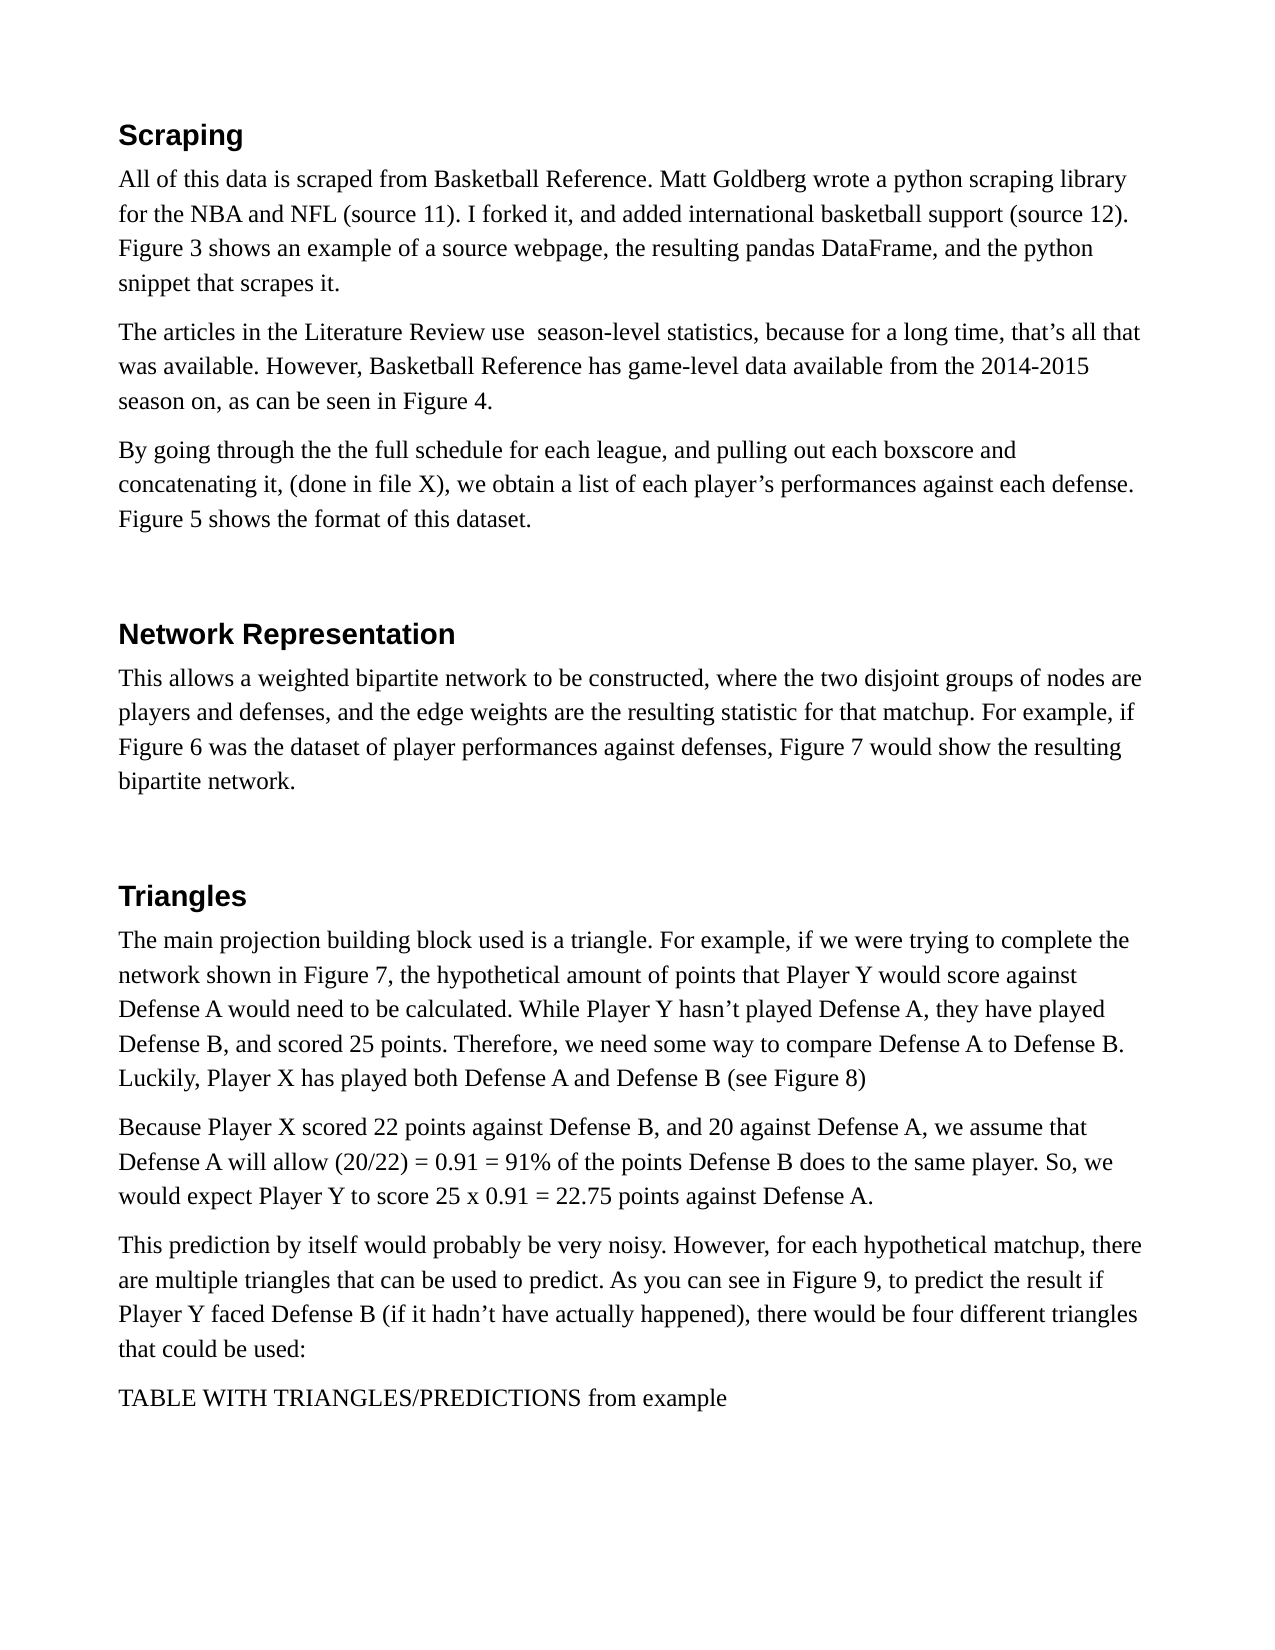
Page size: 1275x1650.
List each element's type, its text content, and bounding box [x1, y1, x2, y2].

text All of this data is scraped from Basketball Reference. Matt Goldberg wrote a python scraping library for the NBA and NFL (source 11). I forked it, and added international basketball support (source 12). Figure 3 shows an example of a source webpage, the resulting pandas DataFrame, and the python snippet that scrapes it. [118, 164, 1157, 297]
text By going through the the full schedule for each league, and pulling out each boxscore and concatenating it, (done in file X), we obtain a list of each player’s performances against each defense. Figure 5 shows the format of this dataset. [118, 435, 1157, 533]
subtitle Scraping [118, 118, 1157, 152]
text The articles in the Literature Review use season-level statistics, because for a long time, that’s all that was available. However, Basketball Reference has game-level data available from the 2014-2015 season on, as can be seen in Figure 4. [118, 317, 1157, 414]
text The main projection building block used is a triangle. For example, if we were trying to complete the network shown in Figure 7, the hypothetical amount of points that Player Y would score against Defense A would need to be calculated. While Player Y hasn’t played Defense A, they have played Defense B, and scored 25 points. Therefore, we need some way to compare Defense A to Defense B. Luckily, Player X has played both Defense A and Defense B (see Figure 8) [118, 925, 1157, 1092]
text TABLE WITH TRIANGLES/PREDICTIONS from example [118, 1383, 1157, 1411]
subtitle Network Representation [118, 617, 1157, 650]
text This allows a weighted bipartite network to be constructed, where the two disjoint groups of nodes are players and defenses, and the edge weights are the resulting statistic for that matchup. For example, if Figure 6 was the dataset of player performances against defenses, Figure 7 would show the resulting bipartite network. [118, 663, 1157, 795]
text Because Player X scored 22 points against Defense B, and 20 against Defense A, we assume that Defense A will allow (20/22) = 0.91 = 91% of the points Defense B does to the same player. So, we would expect Player Y to score 25 x 0.91 = 22.75 points against Defense A. [118, 1112, 1157, 1210]
text This prediction by itself would probably be very noisy. However, for each hypothetical matchup, there are multiple triangles that can be used to predict. As you can see in Figure 9, to predict the result if Player Y faced Defense B (if it hadn’t have actually happened), there would be four different triangles that could be used: [118, 1230, 1157, 1362]
subtitle Triangles [118, 879, 1157, 913]
